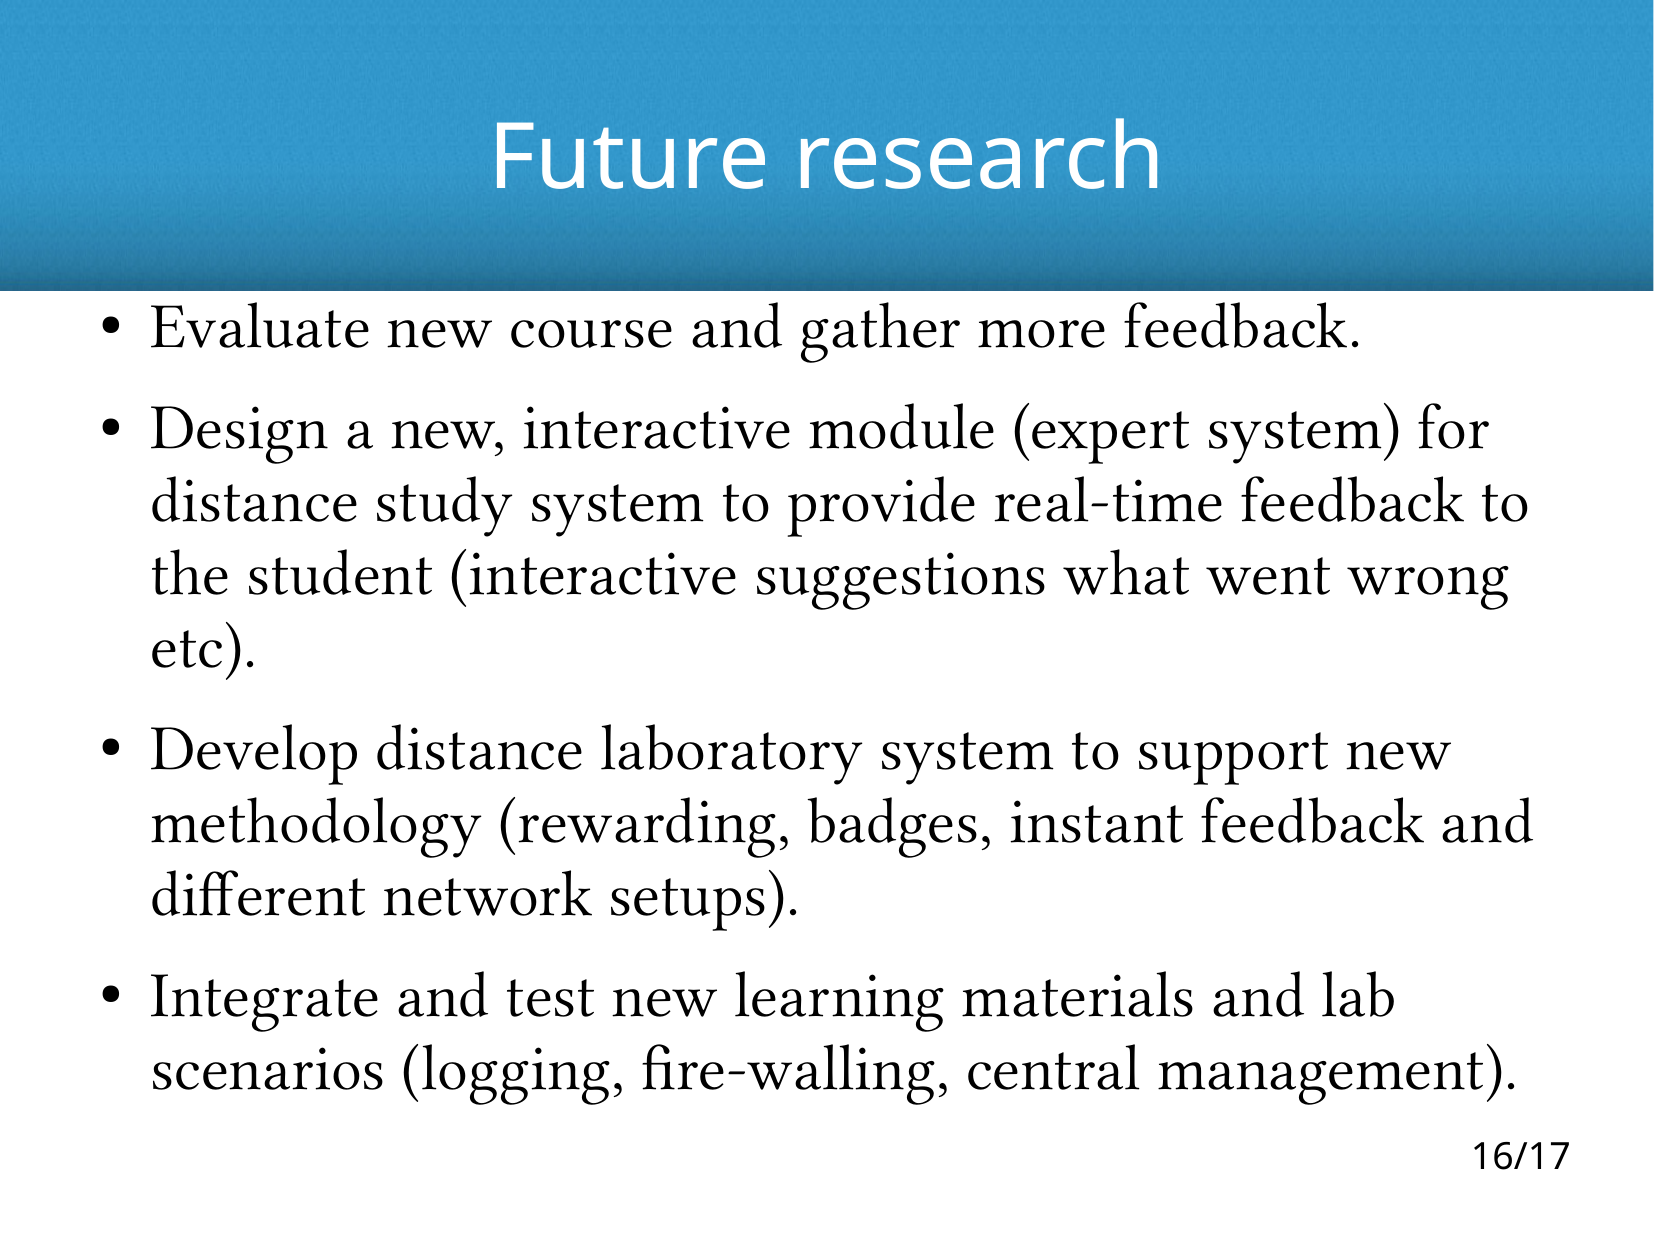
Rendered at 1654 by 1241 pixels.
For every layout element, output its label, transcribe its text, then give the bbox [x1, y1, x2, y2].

list Evaluate new course and gather more feedback. Design a new, interactive module (expert system) for distance study system to provide real-time feedback to the student (interactive suggestions what went wrong etc). Develop distance laboratory system to support new methodology (rewarding, badges, instant feedback and different network setups). Integrate and test new learning materials and lab scenarios (logging, fire-walling, central management). [82, 290, 1538, 1158]
title Future research [82, 49, 1571, 257]
picture [0, 0, 1654, 291]
